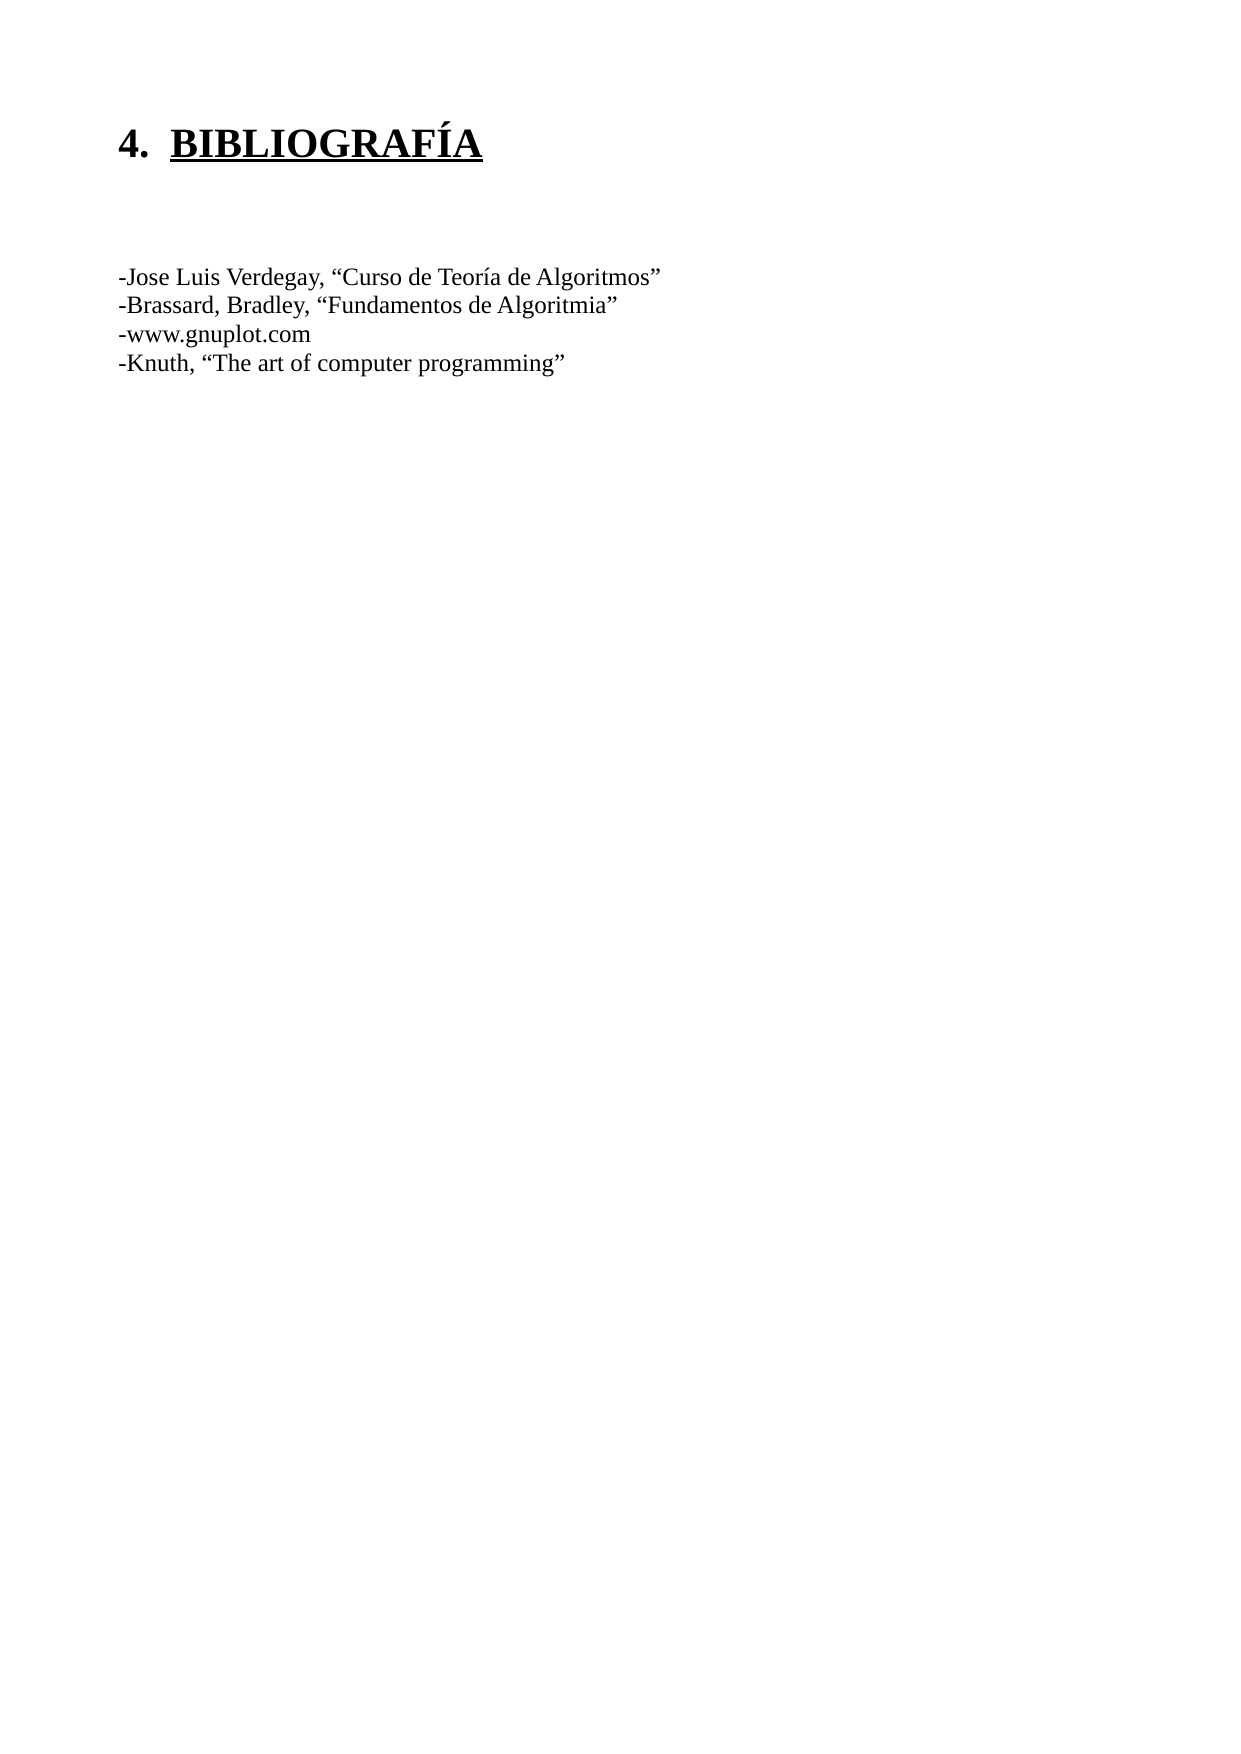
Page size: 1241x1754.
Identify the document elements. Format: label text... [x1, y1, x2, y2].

text -Brassard, Bradley, “Fundamentos de Algoritmia” [118, 291, 1122, 319]
text -Knuth, “The art of computer programming” [118, 348, 1122, 377]
text -Jose Luis Verdegay, “Curso de Teoría de Algoritmos” [118, 262, 1122, 291]
text 4. BIBLIOGRAFÍA [118, 118, 1122, 166]
text -www.gnuplot.com [118, 319, 1122, 348]
